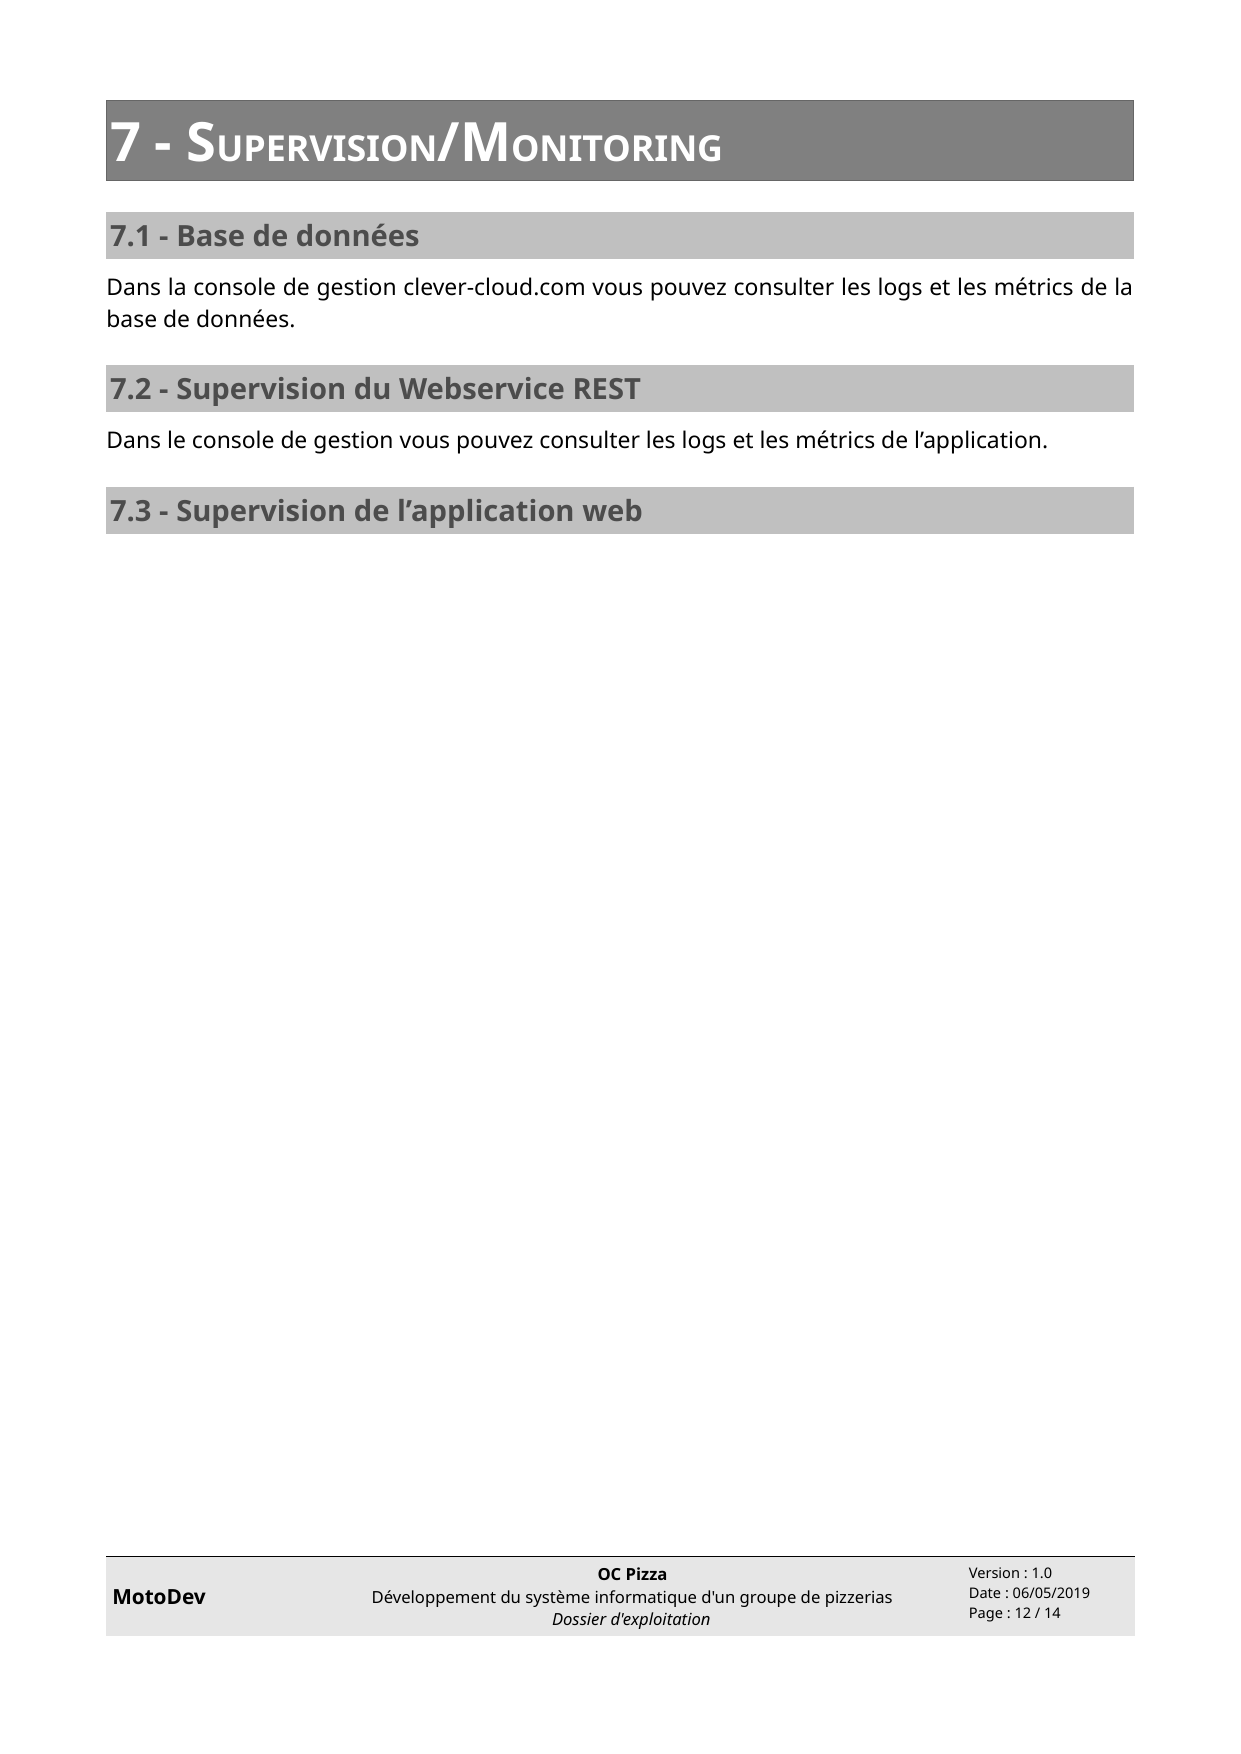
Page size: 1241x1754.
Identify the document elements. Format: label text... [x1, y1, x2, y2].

text Dans la console de gestion clever-cloud.com vous pouvez consulter les logs et les métrics de la base de données. [106, 271, 1134, 334]
text Dans le console de gestion vous pouvez consulter les logs et les métrics de l’application. [106, 424, 1134, 455]
subtitle Base de données [107, 213, 1133, 258]
subtitle Supervision du Webservice REST [107, 366, 1133, 411]
subtitle Supervision/Monitoring [107, 101, 1133, 180]
subtitle Supervision de l’application web [107, 488, 1133, 533]
